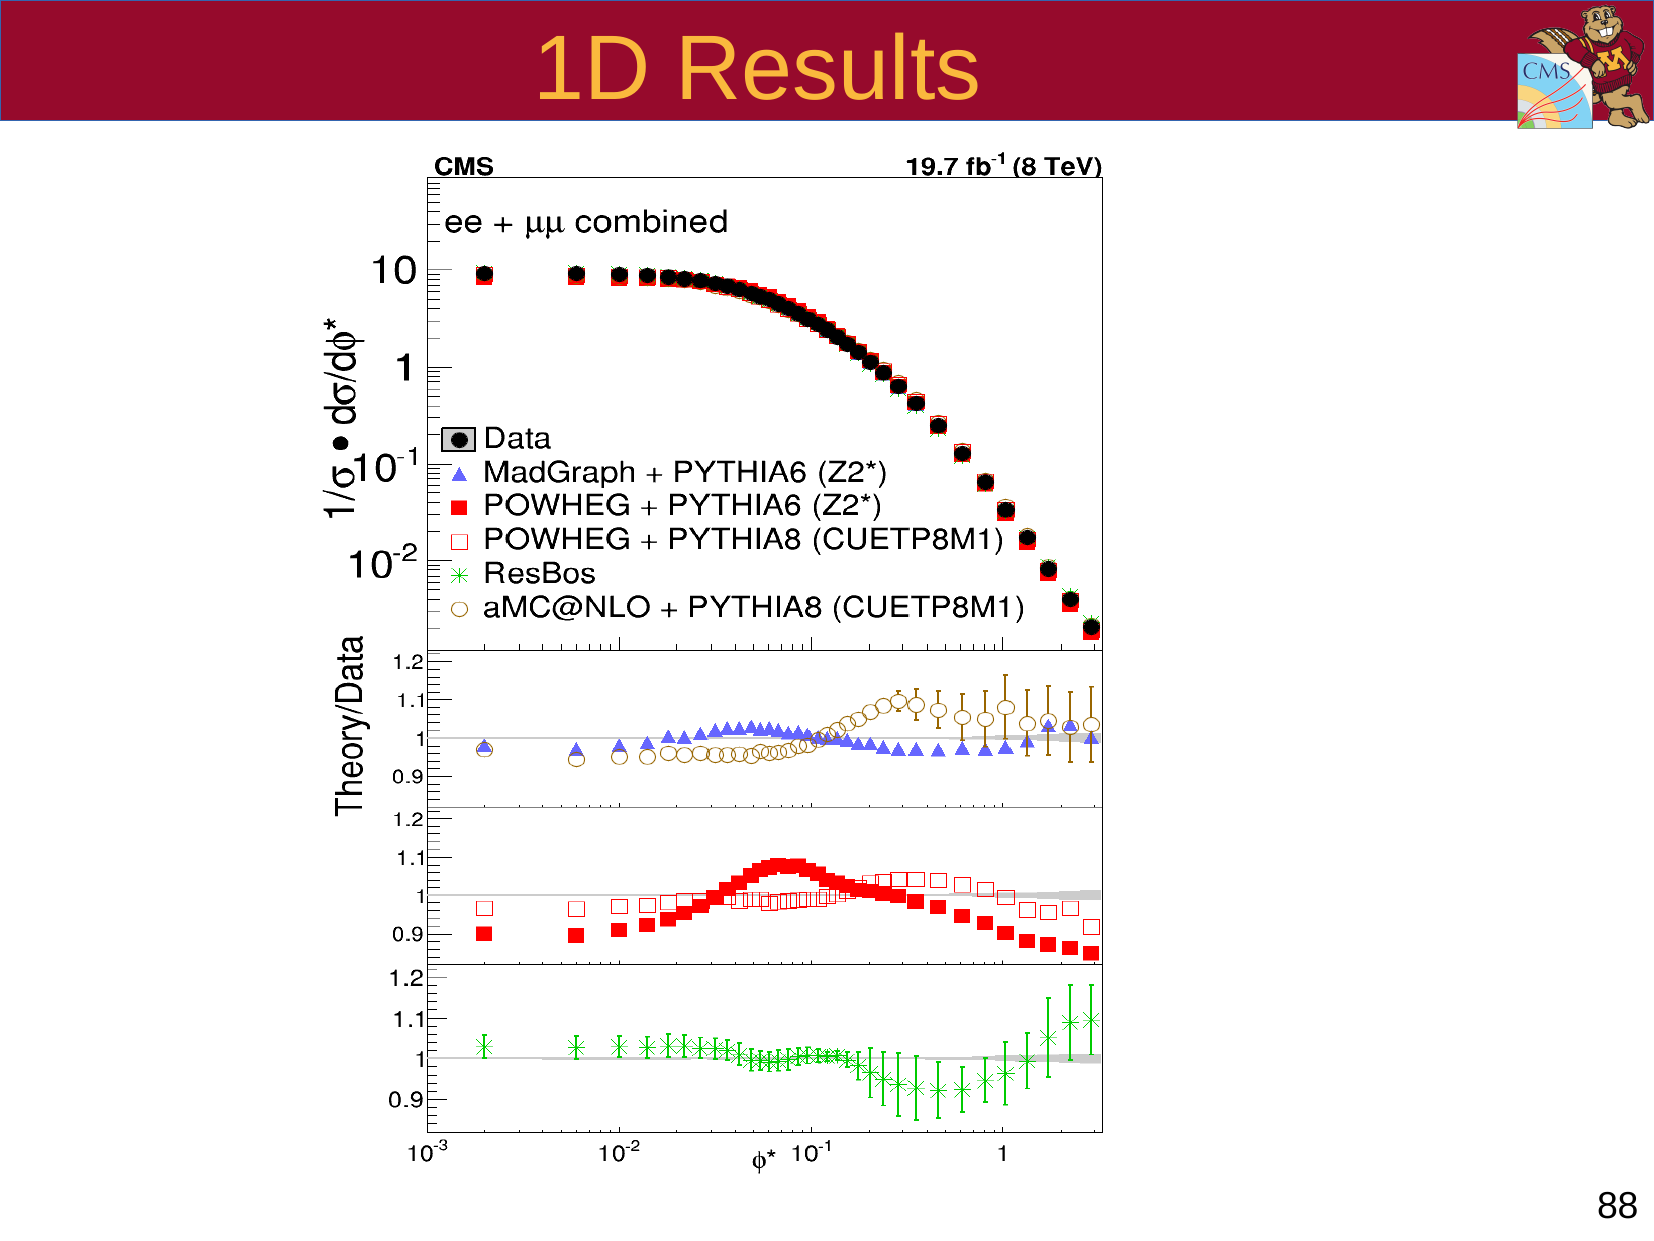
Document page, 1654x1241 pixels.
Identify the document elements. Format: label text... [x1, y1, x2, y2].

picture [1515, 0, 1652, 135]
picture [307, 125, 1111, 1175]
title 1D Results [0, 15, 1516, 121]
